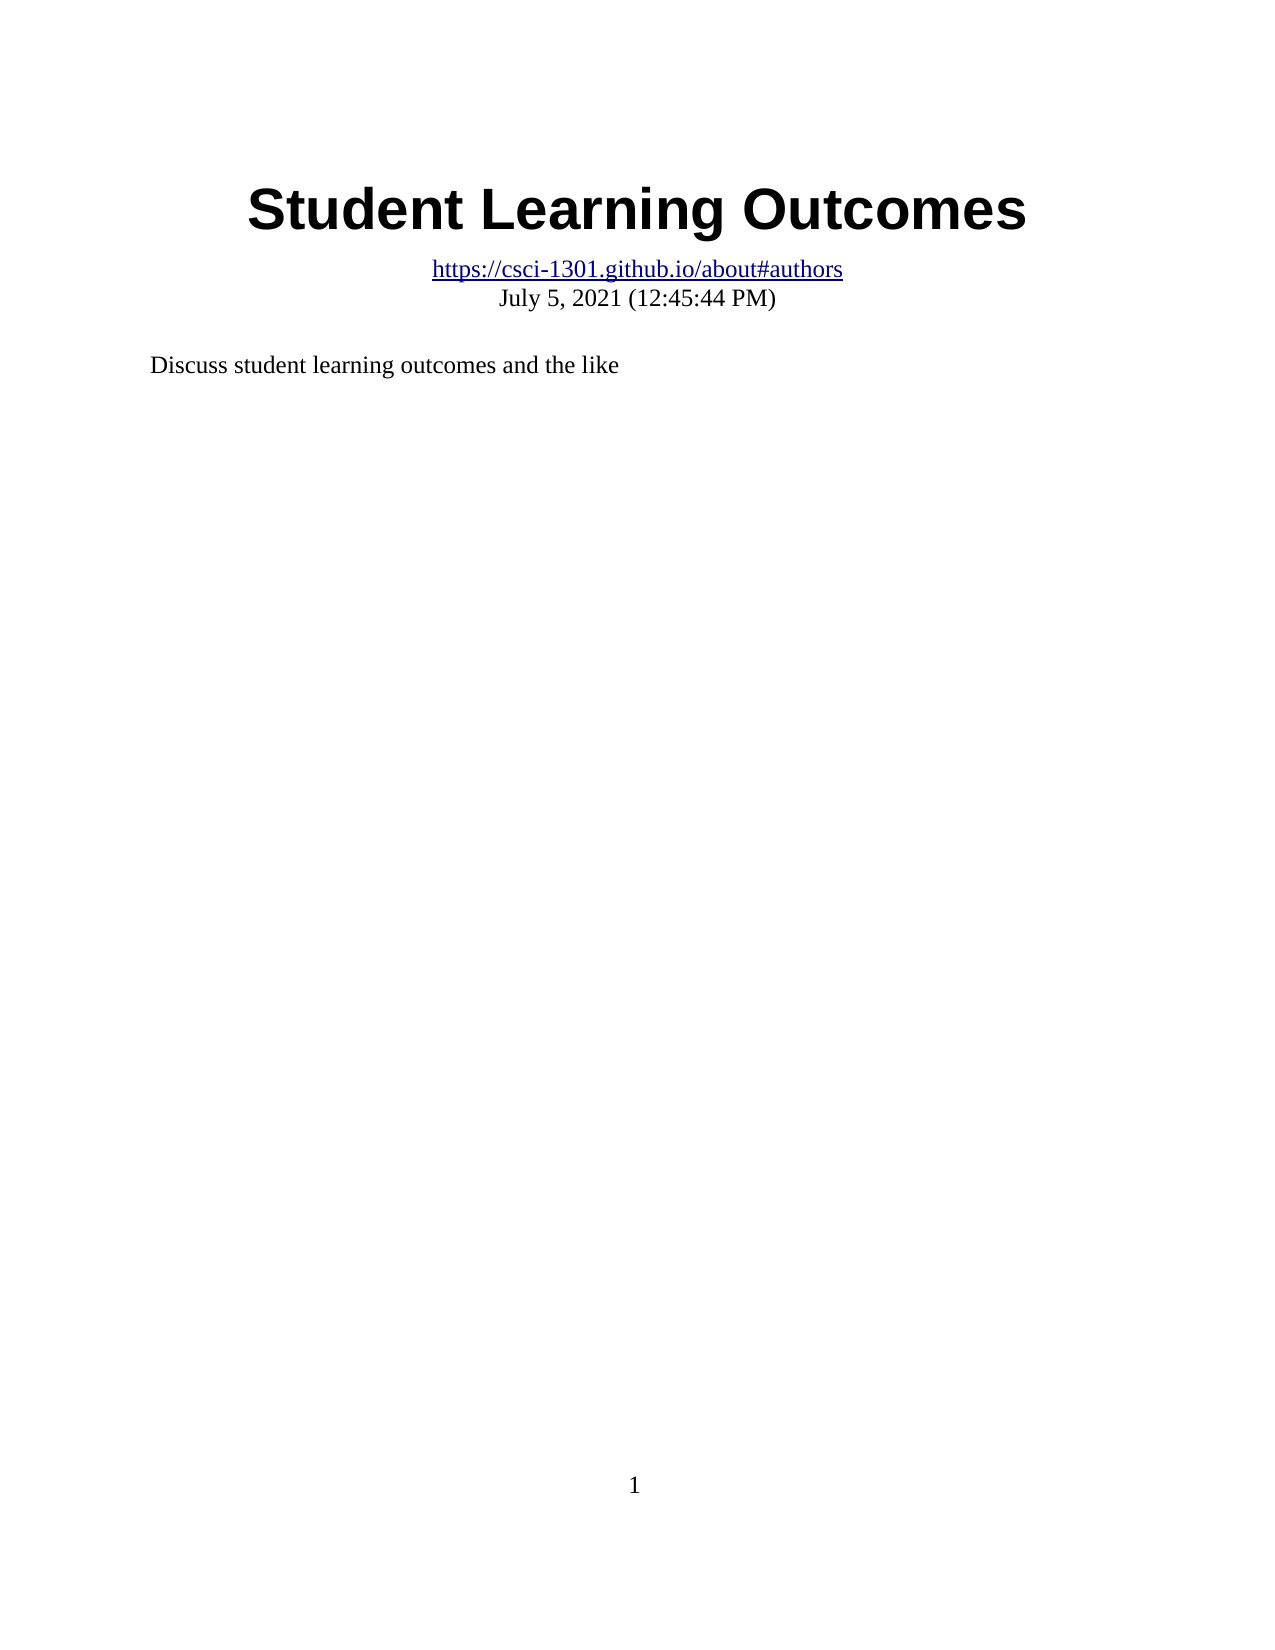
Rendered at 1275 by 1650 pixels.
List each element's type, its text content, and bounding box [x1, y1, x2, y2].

title Student Learning Outcomes [150, 175, 1125, 242]
text https://csci-1301.github.io/about#authors [150, 254, 1125, 283]
text July 5, 2021 (12:45:44 PM) [150, 283, 1125, 312]
text Discuss student learning outcomes and the like [150, 350, 1125, 378]
